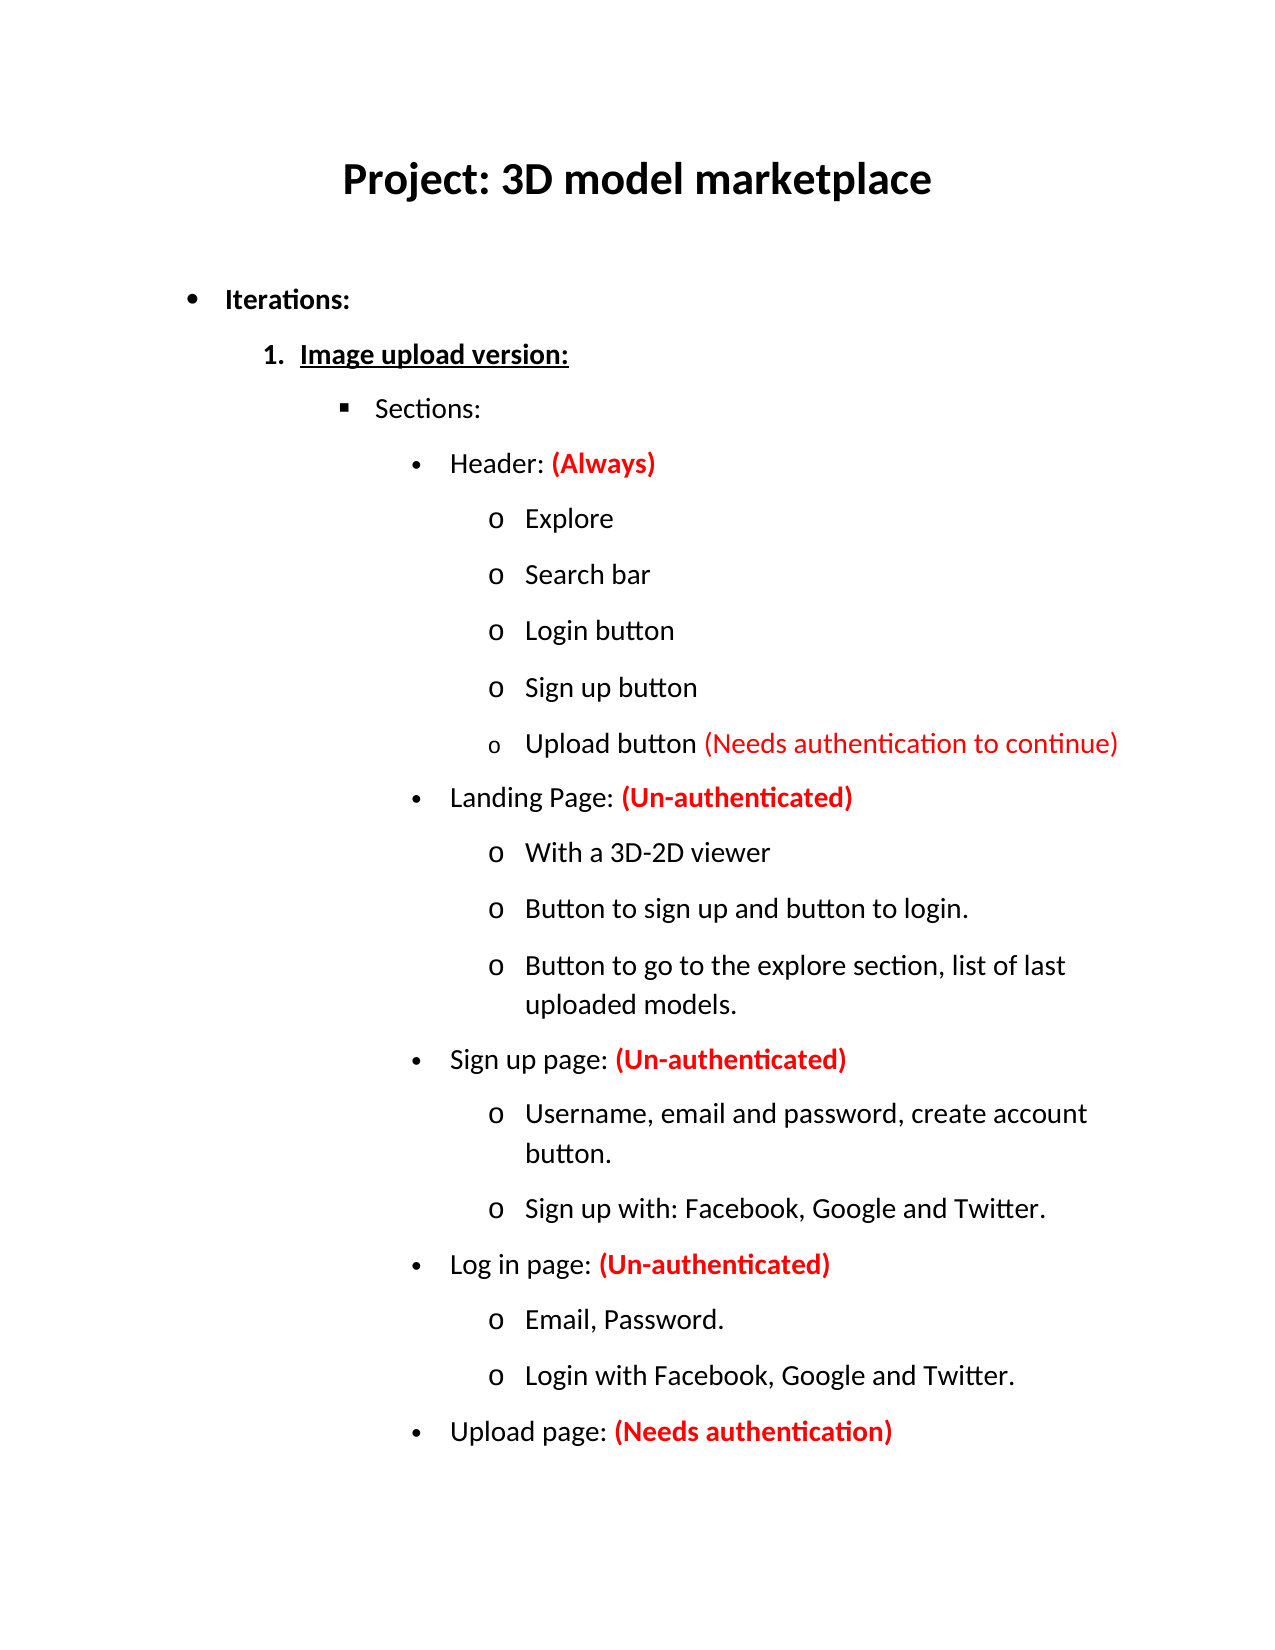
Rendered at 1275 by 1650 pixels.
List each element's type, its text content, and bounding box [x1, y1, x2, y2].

list Button to go to the explore section, list of last uploaded models. [487, 947, 1125, 1022]
list Button to sign up and button to login. [487, 891, 1125, 928]
list Sign up with: Facebook, Google and Twitter. [487, 1190, 1125, 1227]
list Image upload version: [262, 336, 1125, 371]
list Sections: [337, 391, 1125, 426]
list Explore [487, 500, 1125, 537]
list Iterations: [187, 281, 1125, 317]
list Search bar [487, 556, 1125, 593]
list Login with Facebook, Google and Twitter. [487, 1357, 1125, 1394]
list Login button [487, 612, 1125, 649]
list Sign up page: (Un-authenticated) [412, 1041, 1125, 1077]
list Username, email and password, create account button. [487, 1096, 1125, 1171]
list Upload button (Needs authentication to continue) [487, 725, 1125, 761]
list Upload page: (Needs authentication) [412, 1413, 1125, 1449]
list Header: (Always) [412, 445, 1125, 481]
list Landing Page: (Un-authenticated) [412, 779, 1125, 815]
list Sign up button [487, 669, 1125, 706]
list Log in page: (Un-authenticated) [412, 1246, 1125, 1282]
list With a 3D-2D viewer [487, 834, 1125, 871]
list Email, Password. [487, 1301, 1125, 1338]
text Project: 3D model marketplace [150, 150, 1125, 206]
